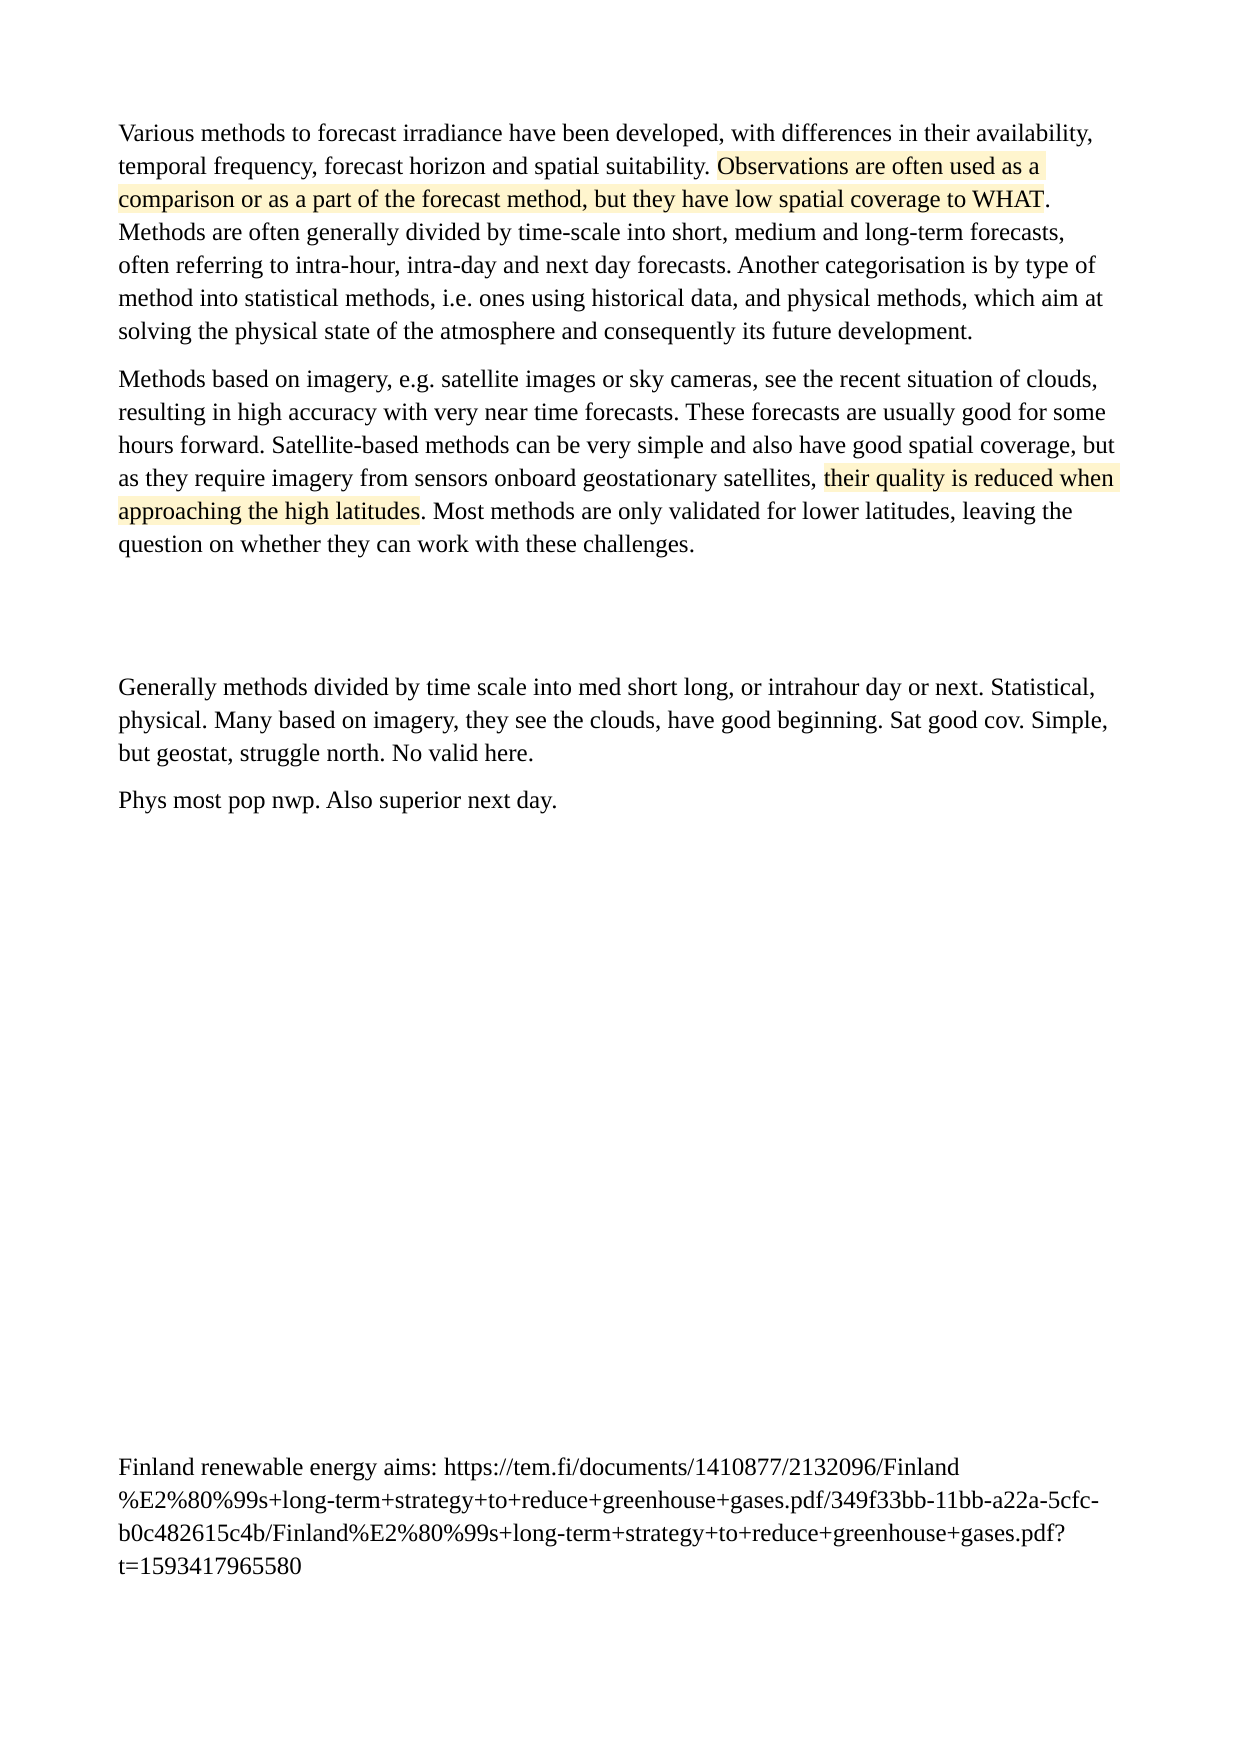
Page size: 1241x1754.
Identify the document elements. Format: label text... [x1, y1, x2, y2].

text Various methods to forecast irradiance have been developed, with differences in their availability, temporal frequency, forecast horizon and spatial suitability. Observations are often used as a comparison or as a part of the forecast method, but they have low spatial coverage to WHAT. Methods are often generally divided by time-scale into short, medium and long-term forecasts, often referring to intra-hour, intra-day and next day forecasts. Another categorisation is by type of method into statistical methods, i.e. ones using historical data, and physical methods, which aim at solving the physical state of the atmosphere and consequently its future development. [118, 118, 1122, 345]
text Methods based on imagery, e.g. satellite images or sky cameras, see the recent situation of clouds, resulting in high accuracy with very near time forecasts. These forecasts are usually good for some hours forward. Satellite-based methods can be very simple and also have good spatial coverage, but as they require imagery from sensors onboard geostationary satellites, their quality is reduced when approaching the high latitudes. Most methods are only validated for lower latitudes, leaving the question on whether they can work with these challenges. [118, 364, 1122, 558]
text Phys most pop nwp. Also superior next day. [118, 785, 1122, 814]
text Generally methods divided by time scale into med short long, or intrahour day or next. Statistical, physical. Many based on imagery, they see the clouds, have good beginning. Sat good cov. Simple, but geostat, struggle north. No valid here. [118, 672, 1122, 767]
text Finland renewable energy aims: https://tem.fi/documents/1410877/2132096/Finland%E2%80%99s+long-term+strategy+to+reduce+greenhouse+gases.pdf/349f33bb-11bb-a22a-5cfc-b0c482615c4b/Finland%E2%80%99s+long-term+strategy+to+reduce+greenhouse+gases.pdf?t=1593417965580 [118, 1452, 1122, 1580]
